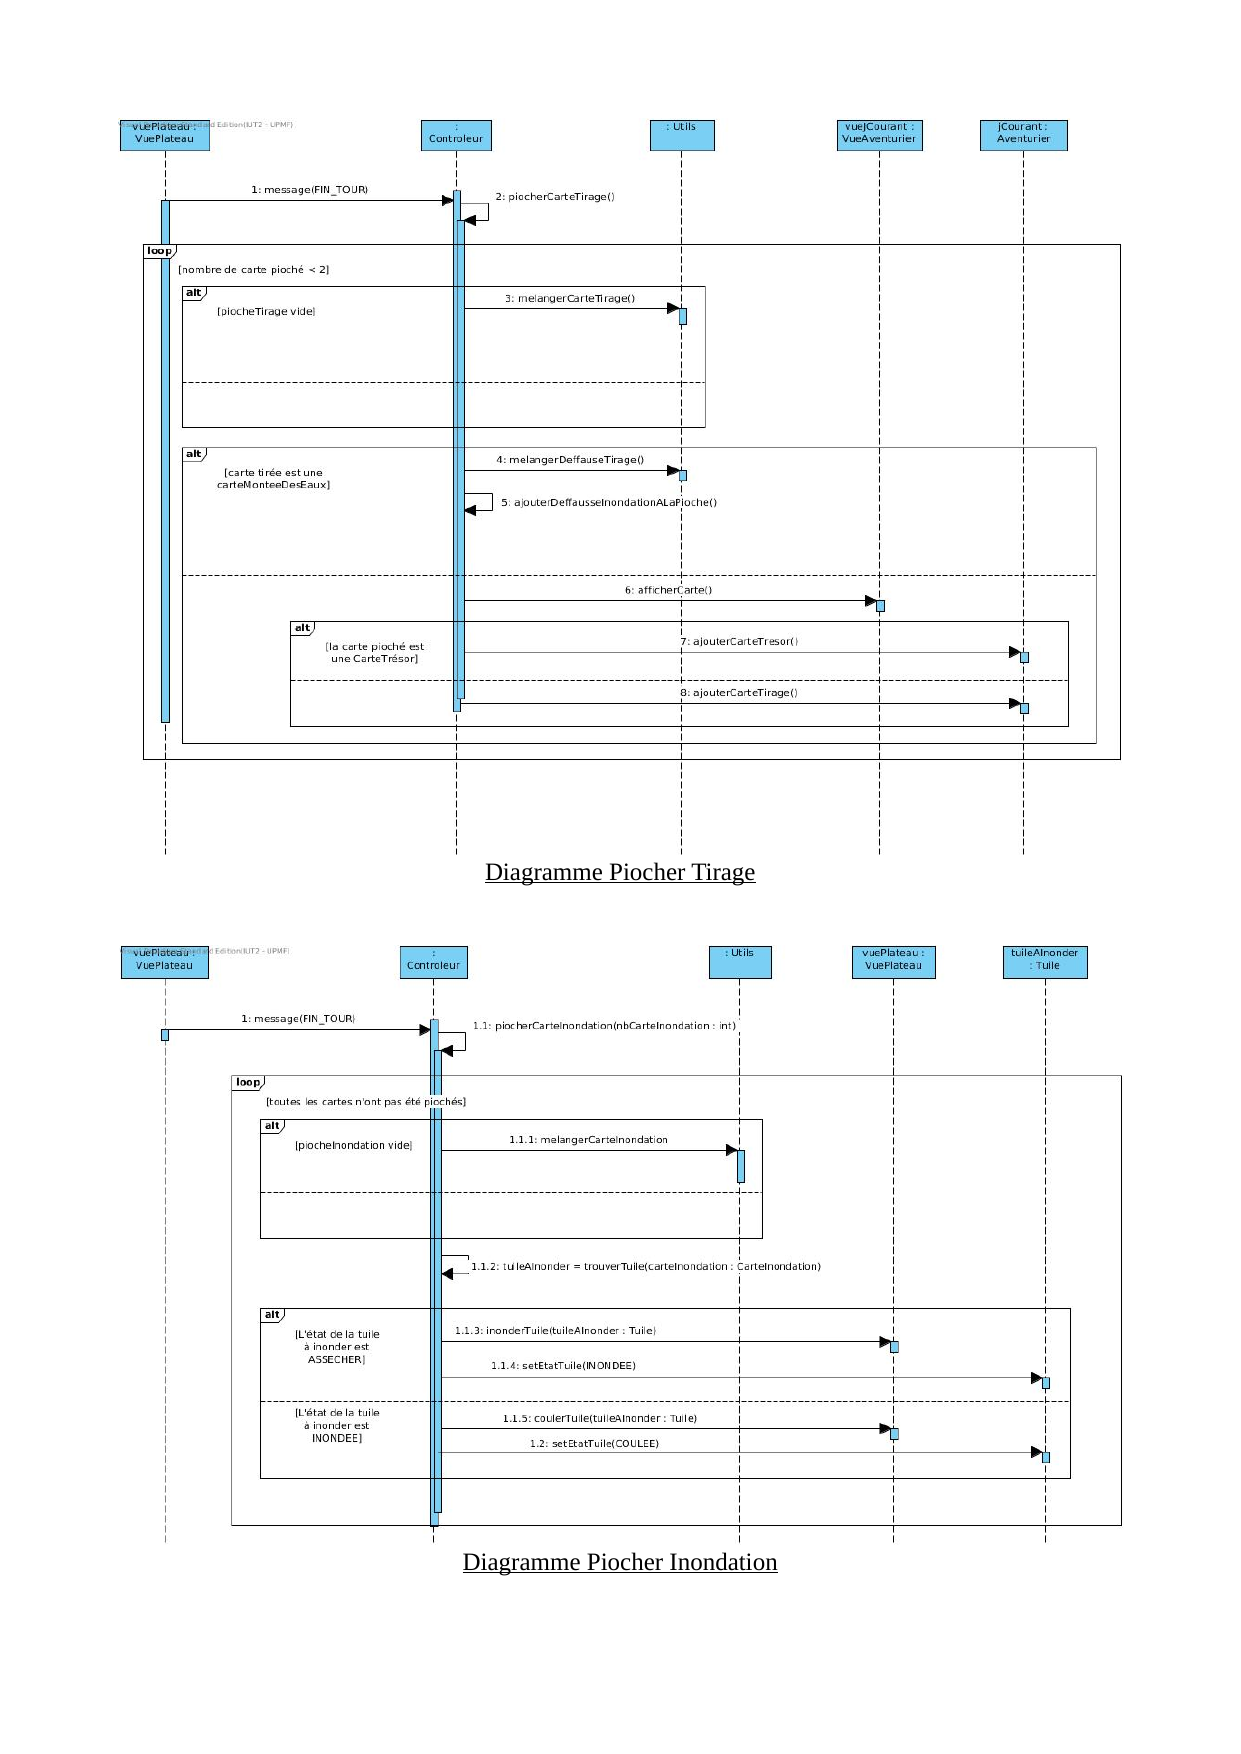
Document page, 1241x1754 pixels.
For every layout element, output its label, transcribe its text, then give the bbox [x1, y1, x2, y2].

picture [119, 945, 1124, 1547]
text Diagramme Piocher Tirage [118, 857, 1122, 886]
picture [118, 118, 1123, 857]
text Diagramme Piocher Inondation [118, 1547, 1122, 1576]
